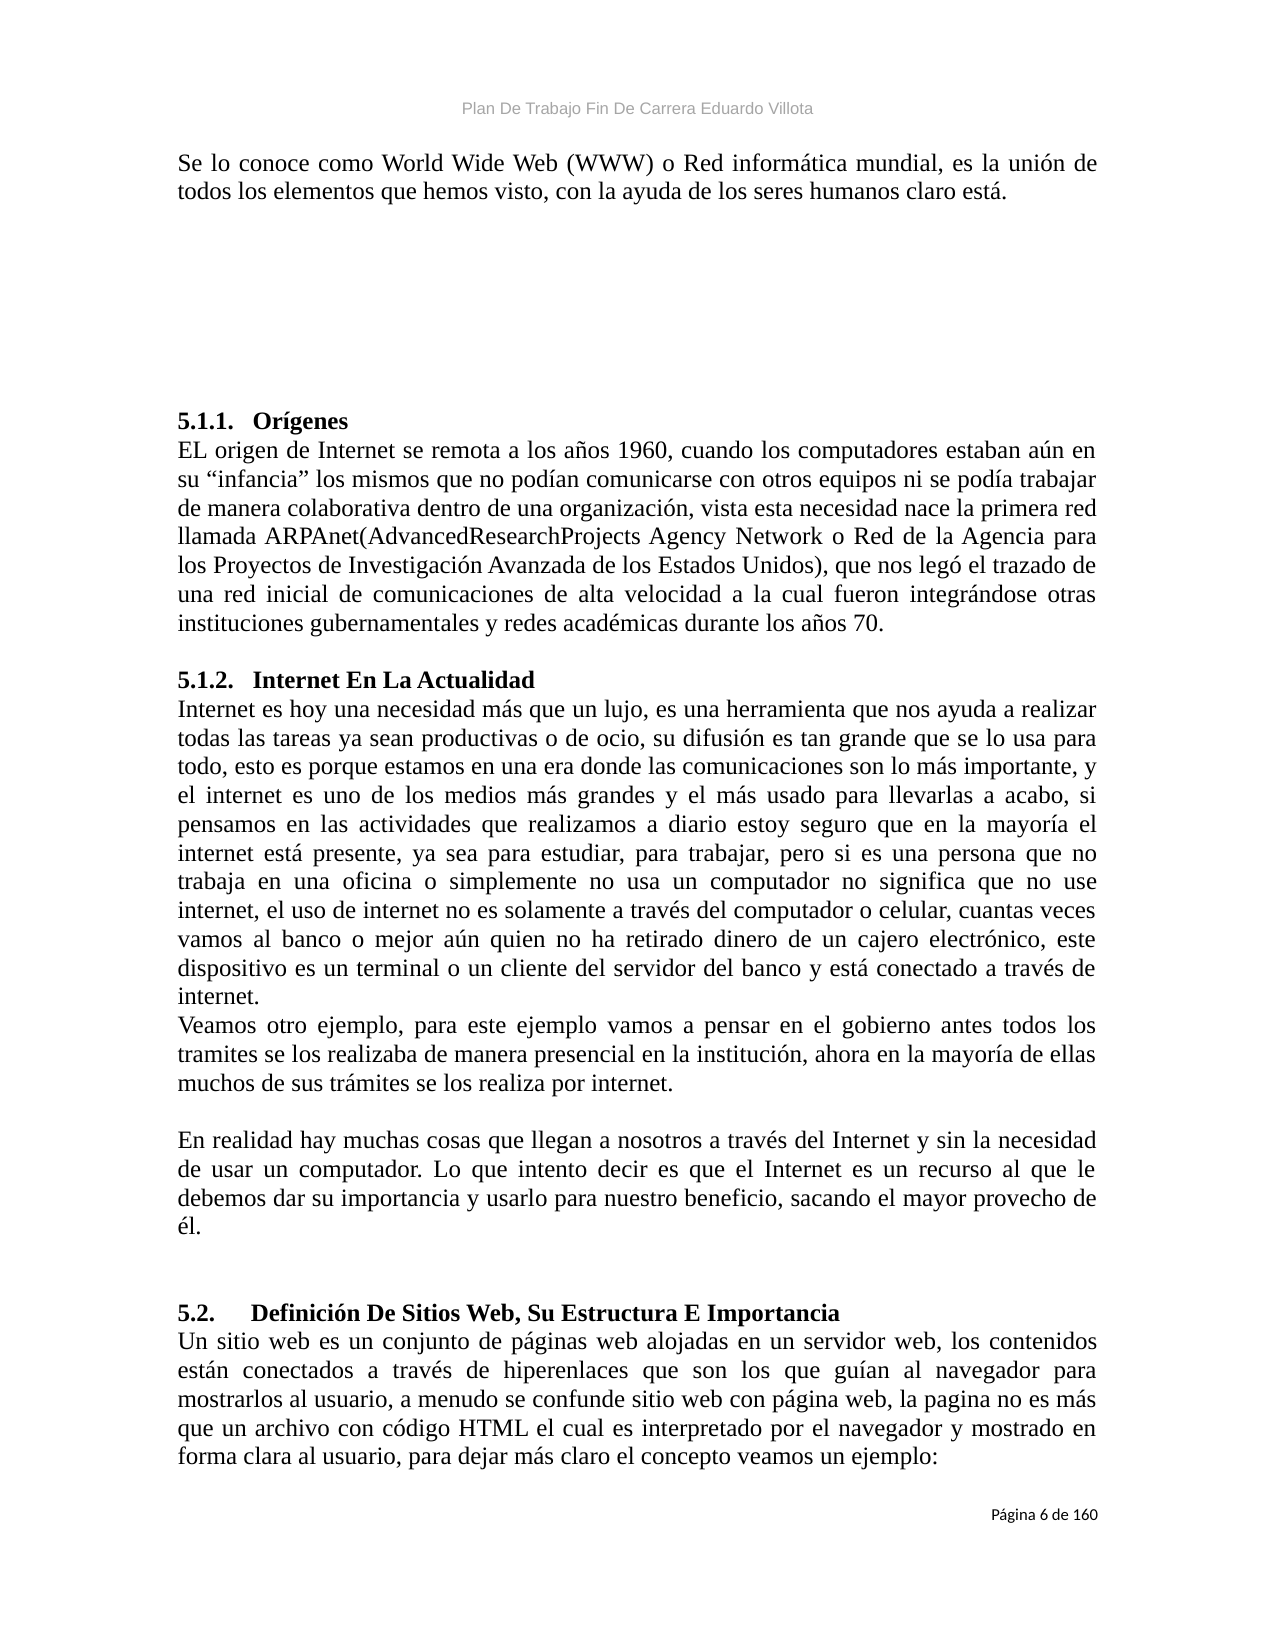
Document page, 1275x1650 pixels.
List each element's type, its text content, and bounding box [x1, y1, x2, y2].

text Internet es hoy una necesidad más que un lujo, es una herramienta que nos ayuda a realizar todas las tareas ya sean productivas o de ocio, su difusión es tan grande que se lo usa para todo, esto es porque estamos en una era donde las comunicaciones son lo más importante, y el internet es uno de los medios más grandes y el más usado para llevarlas a acabo, si pensamos en las actividades que realizamos a diario estoy seguro que en la mayoría el internet está presente, ya sea para estudiar, para trabajar, pero si es una persona que no trabaja en una oficina o simplemente no usa un computador no significa que no use internet, el uso de internet no es solamente a través del computador o celular, cuantas veces vamos al banco o mejor aún quien no ha retirado dinero de un cajero electrónico, este dispositivo es un terminal o un cliente del servidor del banco y está conectado a través de internet. [177, 694, 1098, 1010]
list Internet En La Actualidad [177, 665, 1098, 694]
text En realidad hay muchas cosas que llegan a nosotros a través del Internet y sin la necesidad de usar un computador. Lo que intento decir es que el Internet es un recurso al que le debemos dar su importancia y usarlo para nuestro beneficio, sacando el mayor provecho de él. [177, 1125, 1098, 1240]
text Se lo conoce como World Wide Web (WWW) o Red informática mundial, es la unión de todos los elementos que hemos visto, con la ayuda de los seres humanos claro está. [177, 148, 1098, 205]
list Definición De Sitios Web, Su Estructura E Importancia [177, 1298, 1098, 1326]
text Un sitio web es un conjunto de páginas web alojadas en un servidor web, los contenidos están conectados a través de hiperenlaces que son los que guían al navegador para mostrarlos al usuario, a menudo se confunde sitio web con página web, la pagina no es más que un archivo con código HTML el cual es interpretado por el navegador y mostrado en forma clara al usuario, para dejar más claro el concepto veamos un ejemplo: [177, 1326, 1098, 1470]
text EL origen de Internet se remota a los años 1960, cuando los computadores estaban aún en su “infancia” los mismos que no podían comunicarse con otros equipos ni se podía trabajar de manera colaborativa dentro de una organización, vista esta necesidad nace la primera red llamada ARPAnet(AdvancedResearchProjects Agency Network o Red de la Agencia para los Proyectos de Investigación Avanzada de los Estados Unidos), que nos legó el trazado de una red inicial de comunicaciones de alta velocidad a la cual fueron integrándose otras instituciones gubernamentales y redes académicas durante los años 70. [177, 435, 1098, 636]
text Veamos otro ejemplo, para este ejemplo vamos a pensar en el gobierno antes todos los tramites se los realizaba de manera presencial en la institución, ahora en la mayoría de ellas muchos de sus trámites se los realiza por internet. [177, 1010, 1098, 1096]
list Orígenes [177, 406, 1098, 435]
